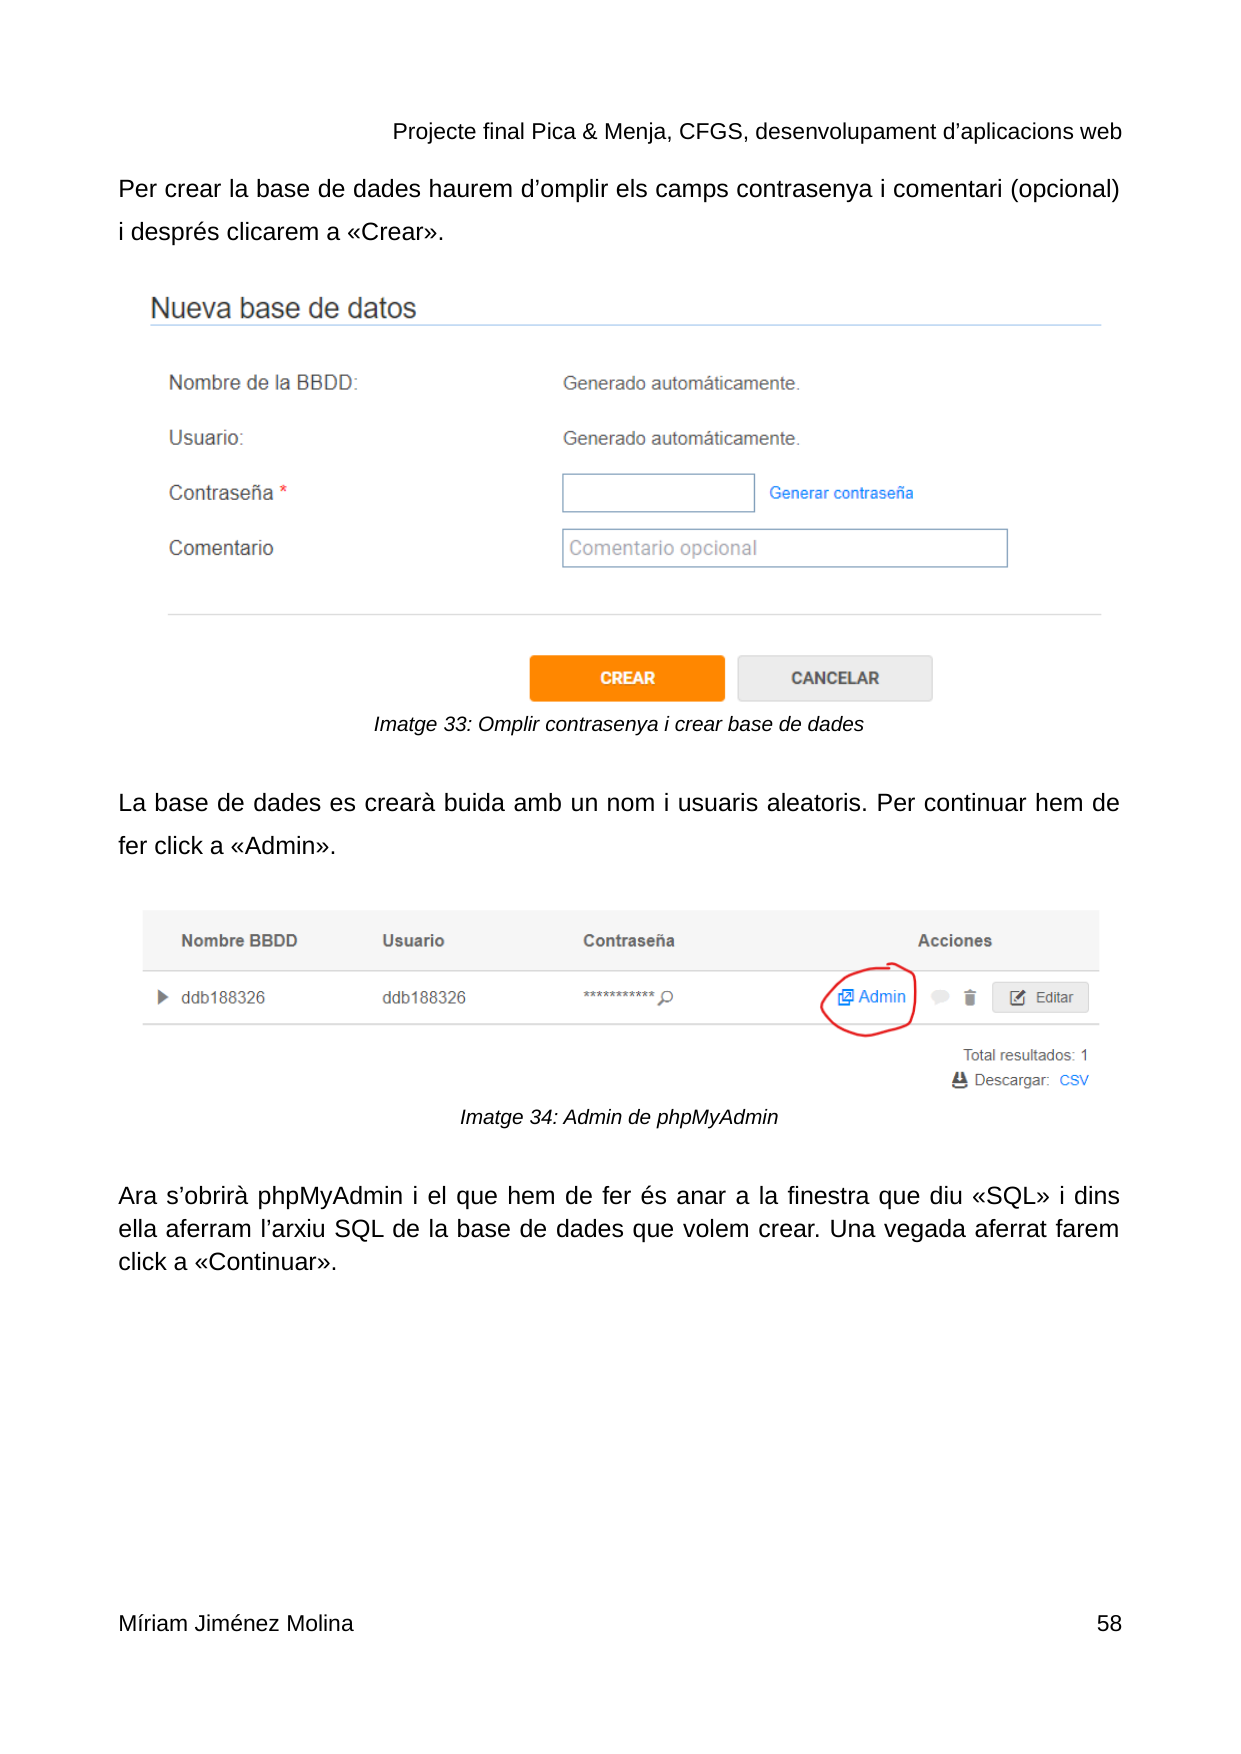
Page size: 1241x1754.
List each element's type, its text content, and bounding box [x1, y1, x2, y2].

text Imatge 34: Admin de phpMyAdmin [118, 1106, 1122, 1129]
text Imatge 33: Omplir contrasenya i crear base de dades [139, 713, 1101, 736]
text Per crear la base de dades haurem d’omplir els camps contrasenya i comentari (opcional) i després clicarem a «Crear». [118, 174, 1122, 246]
picture [138, 287, 1102, 713]
picture [118, 901, 1123, 1106]
text La base de dades es crearà buida amb un nom i usuaris aleatoris. Per continuar hem de fer click a «Admin». [118, 788, 1122, 860]
text Ara s’obrirà phpMyAdmin i el que hem de fer és anar a la finestra que diu «SQL» i dins ella aferram l’arxiu SQL de la base de dades que volem crear. Una vegada aferrat farem click a «Continuar». [118, 1181, 1122, 1276]
